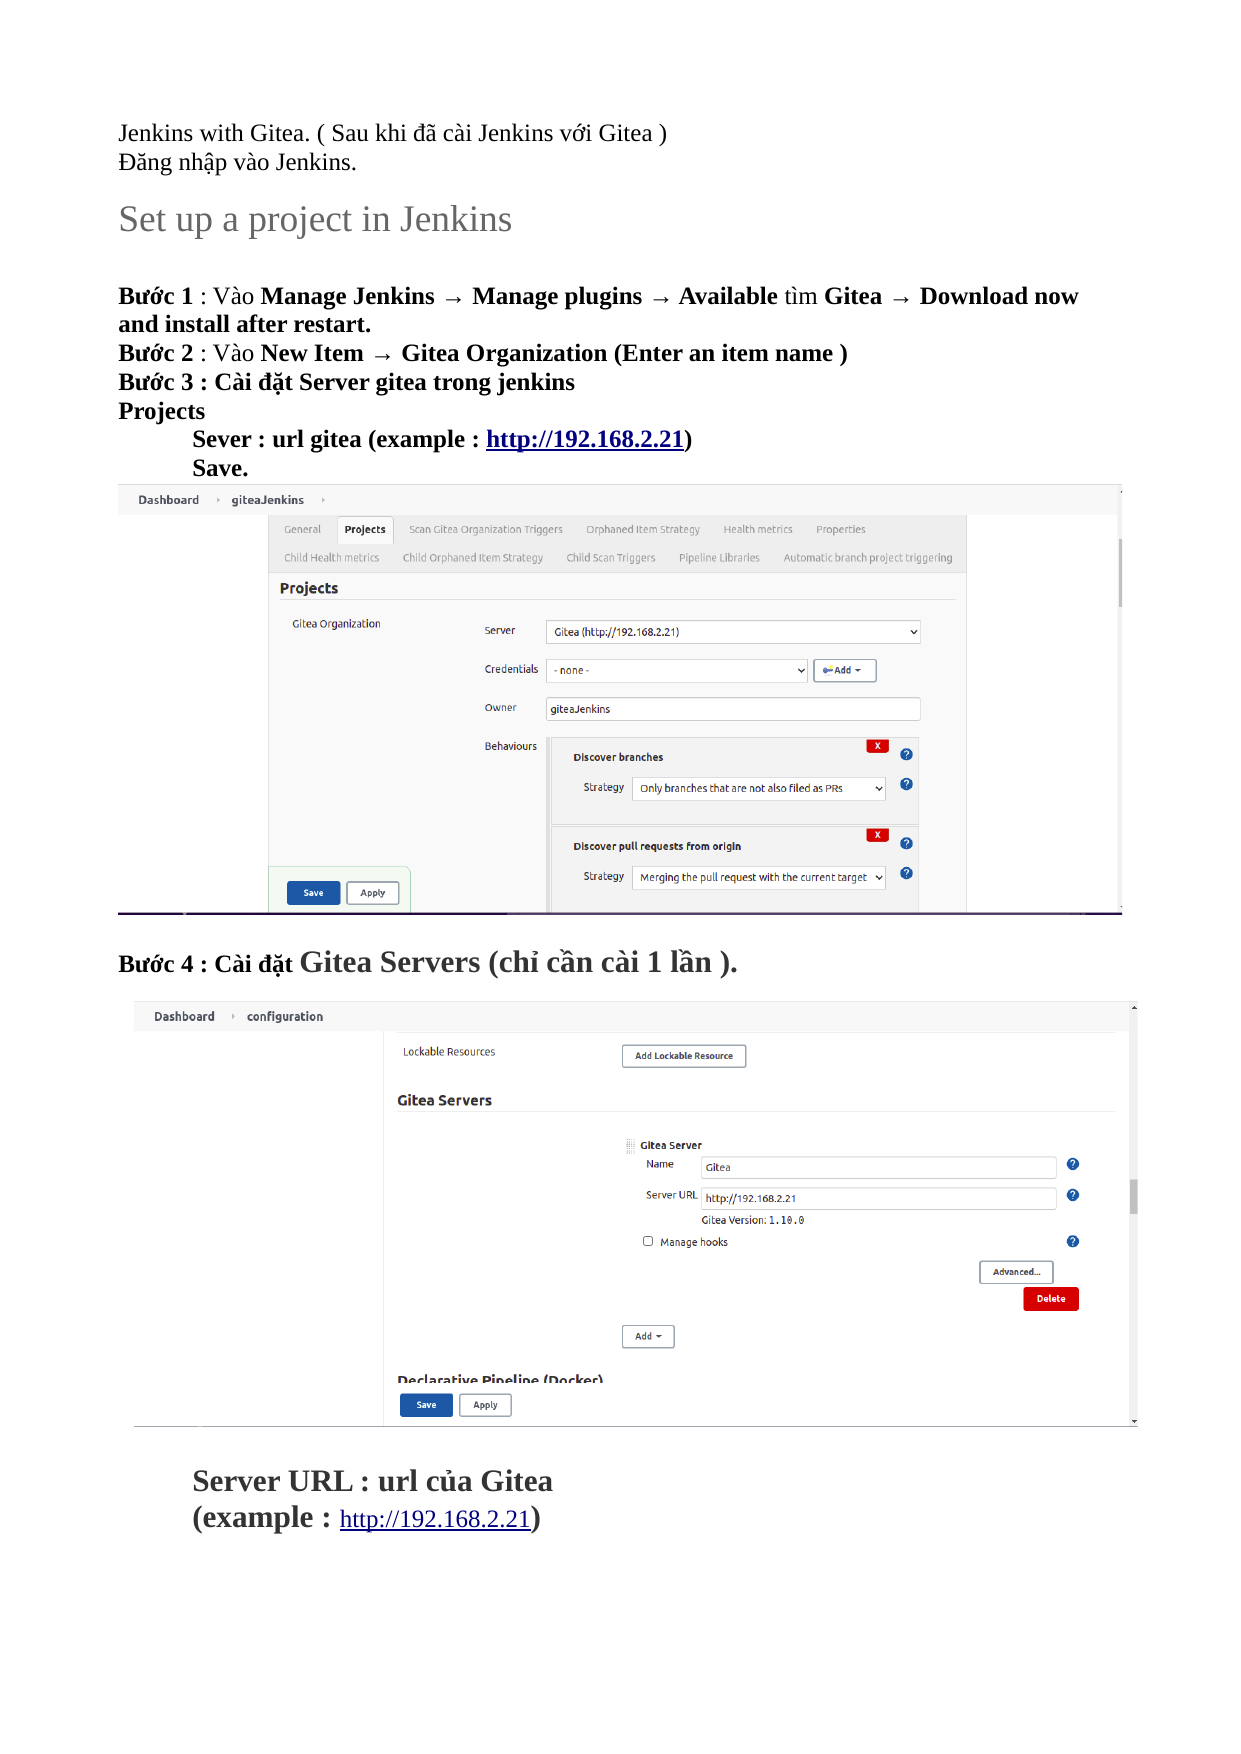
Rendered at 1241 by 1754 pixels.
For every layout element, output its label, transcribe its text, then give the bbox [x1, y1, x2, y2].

text Đăng nhập vào Jenkins. [118, 147, 1122, 176]
text Sever : url gitea (example : http://192.168.2.21) [118, 424, 1122, 453]
picture [118, 482, 1123, 915]
text Bước 3 : Cài đặt Server gitea trong jenkins [118, 367, 1122, 396]
subtitle Set up a project in Jenkins [118, 196, 1122, 239]
text Jenkins with Gitea. ( Sau khi đã cài Jenkins với Gitea ) [118, 118, 1122, 147]
text Save. [118, 453, 1122, 482]
text Bước 1 : Vào Manage Jenkins → Manage plugins → Available tìm Gitea → Download now and install after restart. [118, 281, 1122, 338]
text Bước 4 : Cài đặt Gitea Servers (chỉ cần cài 1 lần ). [118, 943, 1122, 979]
text (example : http://192.168.2.21) [118, 1498, 1122, 1534]
text Projects [118, 396, 1122, 424]
text Server URL : url của Gitea [118, 1462, 1122, 1498]
text Bước 2 : Vào New Item → Gitea Organization (Enter an item name ) [118, 338, 1122, 367]
picture [133, 999, 1138, 1427]
